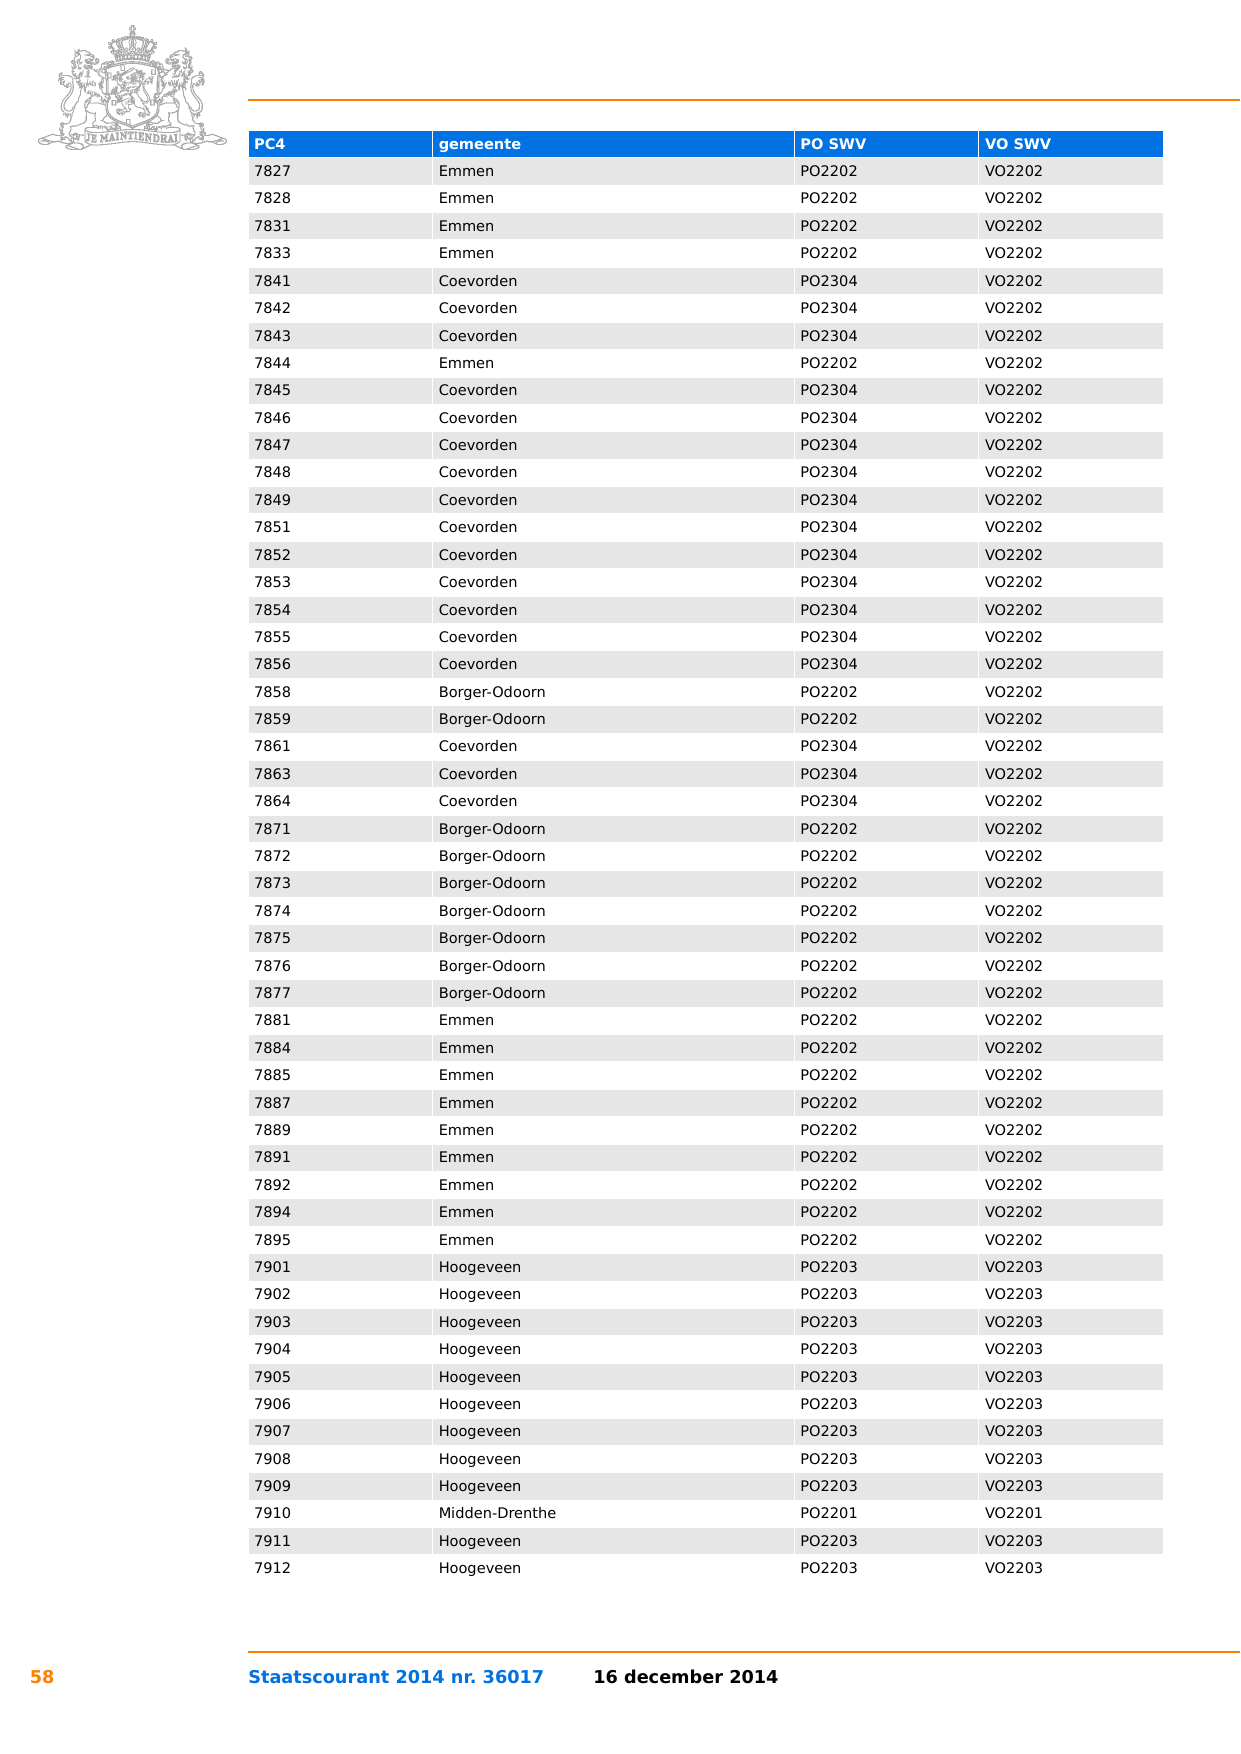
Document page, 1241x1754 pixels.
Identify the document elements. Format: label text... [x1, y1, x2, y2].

table_cell PO2202 [795, 1008, 978, 1034]
table_cell 7877 [249, 980, 432, 1007]
table_cell 7895 [249, 1227, 432, 1253]
table_cell Hoogeveen [433, 1254, 794, 1281]
table_cell 7827 [249, 158, 432, 185]
table_cell VO2202 [979, 542, 1163, 568]
table_cell PO2304 [795, 378, 978, 404]
table_cell PO2202 [795, 843, 978, 869]
table_cell Hoogeveen [433, 1391, 794, 1417]
table_cell VO2202 [979, 843, 1163, 869]
table_cell Coevorden [433, 432, 794, 459]
table_cell VO2203 [979, 1556, 1163, 1582]
table_cell VO2202 [979, 350, 1163, 376]
table_cell Emmen [433, 1172, 794, 1198]
table_cell Coevorden [433, 268, 794, 294]
table_cell VO2202 [979, 624, 1163, 650]
table_cell 7841 [249, 268, 432, 294]
table_cell PO2304 [795, 405, 978, 431]
table_cell PO2304 [795, 734, 978, 760]
table_cell PO2203 [795, 1419, 978, 1445]
table_cell PO2304 [795, 624, 978, 650]
table_cell PO2202 [795, 1172, 978, 1198]
table_cell VO2202 [979, 295, 1163, 322]
table_cell PO2304 [795, 597, 978, 623]
table_cell VO2203 [979, 1336, 1163, 1363]
table_cell VO2202 [979, 460, 1163, 486]
picture [38, 25, 227, 150]
table_cell PO2202 [795, 925, 978, 952]
table_cell 7864 [249, 789, 432, 815]
table_cell VO2202 [979, 1145, 1163, 1171]
table_cell Coevorden [433, 761, 794, 787]
table_cell PO2202 [795, 953, 978, 979]
table_cell PO2202 [795, 1035, 978, 1061]
table_cell VO2202 [979, 213, 1163, 239]
table_header gemeente [433, 131, 794, 157]
table_cell PO2202 [795, 1227, 978, 1253]
table_cell VO2202 [979, 679, 1163, 705]
table_cell PO2202 [795, 871, 978, 897]
table_cell 7843 [249, 323, 432, 349]
table_cell Emmen [433, 350, 794, 376]
table_cell 7904 [249, 1336, 432, 1363]
table_cell Borger-Odoorn [433, 898, 794, 924]
table_cell Coevorden [433, 624, 794, 650]
table_cell 7906 [249, 1391, 432, 1417]
table_cell 7851 [249, 515, 432, 541]
table_cell 7856 [249, 651, 432, 678]
table_cell Emmen [433, 1008, 794, 1034]
table_cell 7844 [249, 350, 432, 376]
table_cell PO2202 [795, 706, 978, 733]
table_cell Coevorden [433, 789, 794, 815]
table_cell PO2202 [795, 679, 978, 705]
table_cell 7887 [249, 1090, 432, 1116]
table_cell 7881 [249, 1008, 432, 1034]
table_cell 7905 [249, 1364, 432, 1390]
table_cell 7909 [249, 1473, 432, 1500]
table_cell Emmen [433, 1117, 794, 1143]
table_cell 7858 [249, 679, 432, 705]
table_cell PO2203 [795, 1254, 978, 1281]
table_cell VO2203 [979, 1528, 1163, 1554]
table_cell VO2203 [979, 1254, 1163, 1281]
table_cell VO2202 [979, 158, 1163, 185]
table_cell VO2202 [979, 1008, 1163, 1034]
table_cell Emmen [433, 1145, 794, 1171]
table_cell Borger-Odoorn [433, 816, 794, 842]
table_cell Emmen [433, 186, 794, 212]
table_cell PO2202 [795, 1063, 978, 1089]
table_cell VO2202 [979, 432, 1163, 459]
table_cell VO2202 [979, 268, 1163, 294]
table_cell 7859 [249, 706, 432, 733]
table_cell 7891 [249, 1145, 432, 1171]
table_cell VO2202 [979, 597, 1163, 623]
table_cell PO2201 [795, 1501, 978, 1527]
table_cell Borger-Odoorn [433, 706, 794, 733]
table_cell PO2202 [795, 1199, 978, 1226]
table_cell Hoogeveen [433, 1364, 794, 1390]
table_cell 7889 [249, 1117, 432, 1143]
table_cell VO2203 [979, 1364, 1163, 1390]
table_cell PO2203 [795, 1446, 978, 1472]
table_cell VO2202 [979, 734, 1163, 760]
table_cell PO2304 [795, 268, 978, 294]
table_cell Emmen [433, 241, 794, 267]
table_cell VO2203 [979, 1446, 1163, 1472]
table_cell VO2202 [979, 186, 1163, 212]
table_cell 7845 [249, 378, 432, 404]
table_cell PO2304 [795, 487, 978, 513]
table_cell 7902 [249, 1282, 432, 1308]
table_cell 7853 [249, 569, 432, 596]
table_cell PO2304 [795, 460, 978, 486]
table_cell VO2202 [979, 569, 1163, 596]
table_cell VO2202 [979, 405, 1163, 431]
table_cell Emmen [433, 158, 794, 185]
table_cell 7831 [249, 213, 432, 239]
table_header PC4 [249, 131, 432, 157]
table_cell PO2304 [795, 569, 978, 596]
table_cell Hoogeveen [433, 1309, 794, 1335]
table_cell VO2202 [979, 651, 1163, 678]
table_cell 7833 [249, 241, 432, 267]
table_cell PO2304 [795, 761, 978, 787]
table_cell 7901 [249, 1254, 432, 1281]
table_cell VO2202 [979, 241, 1163, 267]
table_cell VO2202 [979, 378, 1163, 404]
table_cell PO2202 [795, 816, 978, 842]
table_cell 7894 [249, 1199, 432, 1226]
table_cell 7892 [249, 1172, 432, 1198]
table_cell 7854 [249, 597, 432, 623]
table_cell 7908 [249, 1446, 432, 1472]
table_cell Coevorden [433, 323, 794, 349]
table_cell Coevorden [433, 460, 794, 486]
table_cell PO2203 [795, 1556, 978, 1582]
table_cell Coevorden [433, 405, 794, 431]
table_cell 7871 [249, 816, 432, 842]
table_cell PO2202 [795, 898, 978, 924]
table_cell Coevorden [433, 515, 794, 541]
table_cell VO2202 [979, 1090, 1163, 1116]
table_header VO SWV [979, 131, 1163, 157]
table_cell Borger-Odoorn [433, 679, 794, 705]
table_cell Hoogeveen [433, 1282, 794, 1308]
table_cell PO2203 [795, 1336, 978, 1363]
table_cell VO2202 [979, 1227, 1163, 1253]
table_cell PO2203 [795, 1473, 978, 1500]
table_cell VO2202 [979, 925, 1163, 952]
table_cell Emmen [433, 1227, 794, 1253]
table_cell VO2202 [979, 980, 1163, 1007]
table_cell 7885 [249, 1063, 432, 1089]
table_cell 7874 [249, 898, 432, 924]
table_cell PO2304 [795, 323, 978, 349]
table_cell Coevorden [433, 295, 794, 322]
table_cell VO2202 [979, 953, 1163, 979]
table_cell Borger-Odoorn [433, 925, 794, 952]
table_header PO SWV [795, 131, 978, 157]
table_cell VO2202 [979, 515, 1163, 541]
table_cell Borger-Odoorn [433, 871, 794, 897]
table_cell Coevorden [433, 569, 794, 596]
table_cell 7872 [249, 843, 432, 869]
table_cell VO2203 [979, 1309, 1163, 1335]
table_cell 7847 [249, 432, 432, 459]
table_cell PO2202 [795, 158, 978, 185]
table_cell 7855 [249, 624, 432, 650]
table_cell VO2202 [979, 706, 1163, 733]
table_cell Emmen [433, 1035, 794, 1061]
table_cell Coevorden [433, 734, 794, 760]
table_cell VO2201 [979, 1501, 1163, 1527]
table_cell VO2202 [979, 789, 1163, 815]
table_cell Midden-Drenthe [433, 1501, 794, 1527]
table_cell 7903 [249, 1309, 432, 1335]
table_cell Emmen [433, 1063, 794, 1089]
table_cell PO2304 [795, 542, 978, 568]
table_cell Coevorden [433, 651, 794, 678]
table_cell VO2202 [979, 1035, 1163, 1061]
table_cell PO2202 [795, 980, 978, 1007]
table_cell VO2203 [979, 1473, 1163, 1500]
table_cell Hoogeveen [433, 1528, 794, 1554]
table_cell VO2202 [979, 761, 1163, 787]
table_cell Coevorden [433, 542, 794, 568]
table_cell 7910 [249, 1501, 432, 1527]
table_cell PO2203 [795, 1364, 978, 1390]
table_cell Emmen [433, 1090, 794, 1116]
table_cell 7861 [249, 734, 432, 760]
table_cell 7912 [249, 1556, 432, 1582]
table_cell PO2304 [795, 295, 978, 322]
table_cell PO2304 [795, 515, 978, 541]
table_cell PO2304 [795, 789, 978, 815]
table_cell Coevorden [433, 487, 794, 513]
table_cell VO2202 [979, 1117, 1163, 1143]
table_cell VO2202 [979, 323, 1163, 349]
table_cell PO2202 [795, 213, 978, 239]
table_cell PO2203 [795, 1391, 978, 1417]
table_cell Emmen [433, 213, 794, 239]
table_cell 7842 [249, 295, 432, 322]
table_cell VO2202 [979, 1172, 1163, 1198]
table_cell 7852 [249, 542, 432, 568]
table_cell 7911 [249, 1528, 432, 1554]
table_cell PO2202 [795, 186, 978, 212]
table_cell Coevorden [433, 378, 794, 404]
table_cell 7849 [249, 487, 432, 513]
table_cell Coevorden [433, 597, 794, 623]
table_cell PO2202 [795, 1145, 978, 1171]
table_cell Hoogeveen [433, 1446, 794, 1472]
table_cell Hoogeveen [433, 1556, 794, 1582]
table_cell VO2202 [979, 816, 1163, 842]
table_cell Hoogeveen [433, 1336, 794, 1363]
table_cell Emmen [433, 1199, 794, 1226]
table_cell 7848 [249, 460, 432, 486]
table_cell PO2304 [795, 432, 978, 459]
table_cell 7884 [249, 1035, 432, 1061]
table_cell Hoogeveen [433, 1419, 794, 1445]
table_cell VO2202 [979, 1199, 1163, 1226]
table_cell VO2203 [979, 1419, 1163, 1445]
table_cell PO2202 [795, 350, 978, 376]
table_cell PO2202 [795, 241, 978, 267]
table_cell PO2202 [795, 1117, 978, 1143]
table_cell PO2203 [795, 1309, 978, 1335]
table_cell PO2203 [795, 1528, 978, 1554]
table_cell PO2304 [795, 651, 978, 678]
table_cell VO2202 [979, 898, 1163, 924]
table_cell Borger-Odoorn [433, 980, 794, 1007]
table_cell 7873 [249, 871, 432, 897]
table_cell VO2202 [979, 871, 1163, 897]
table_cell 7846 [249, 405, 432, 431]
table_cell PO2203 [795, 1282, 978, 1308]
table_cell Hoogeveen [433, 1473, 794, 1500]
table_cell 7875 [249, 925, 432, 952]
table_cell 7876 [249, 953, 432, 979]
table_cell 7828 [249, 186, 432, 212]
table_cell VO2202 [979, 1063, 1163, 1089]
table_cell 7907 [249, 1419, 432, 1445]
table_cell VO2203 [979, 1391, 1163, 1417]
table_cell VO2203 [979, 1282, 1163, 1308]
table_cell Borger-Odoorn [433, 843, 794, 869]
table_cell Borger-Odoorn [433, 953, 794, 979]
table_cell 7863 [249, 761, 432, 787]
table_cell PO2202 [795, 1090, 978, 1116]
table_cell VO2202 [979, 487, 1163, 513]
